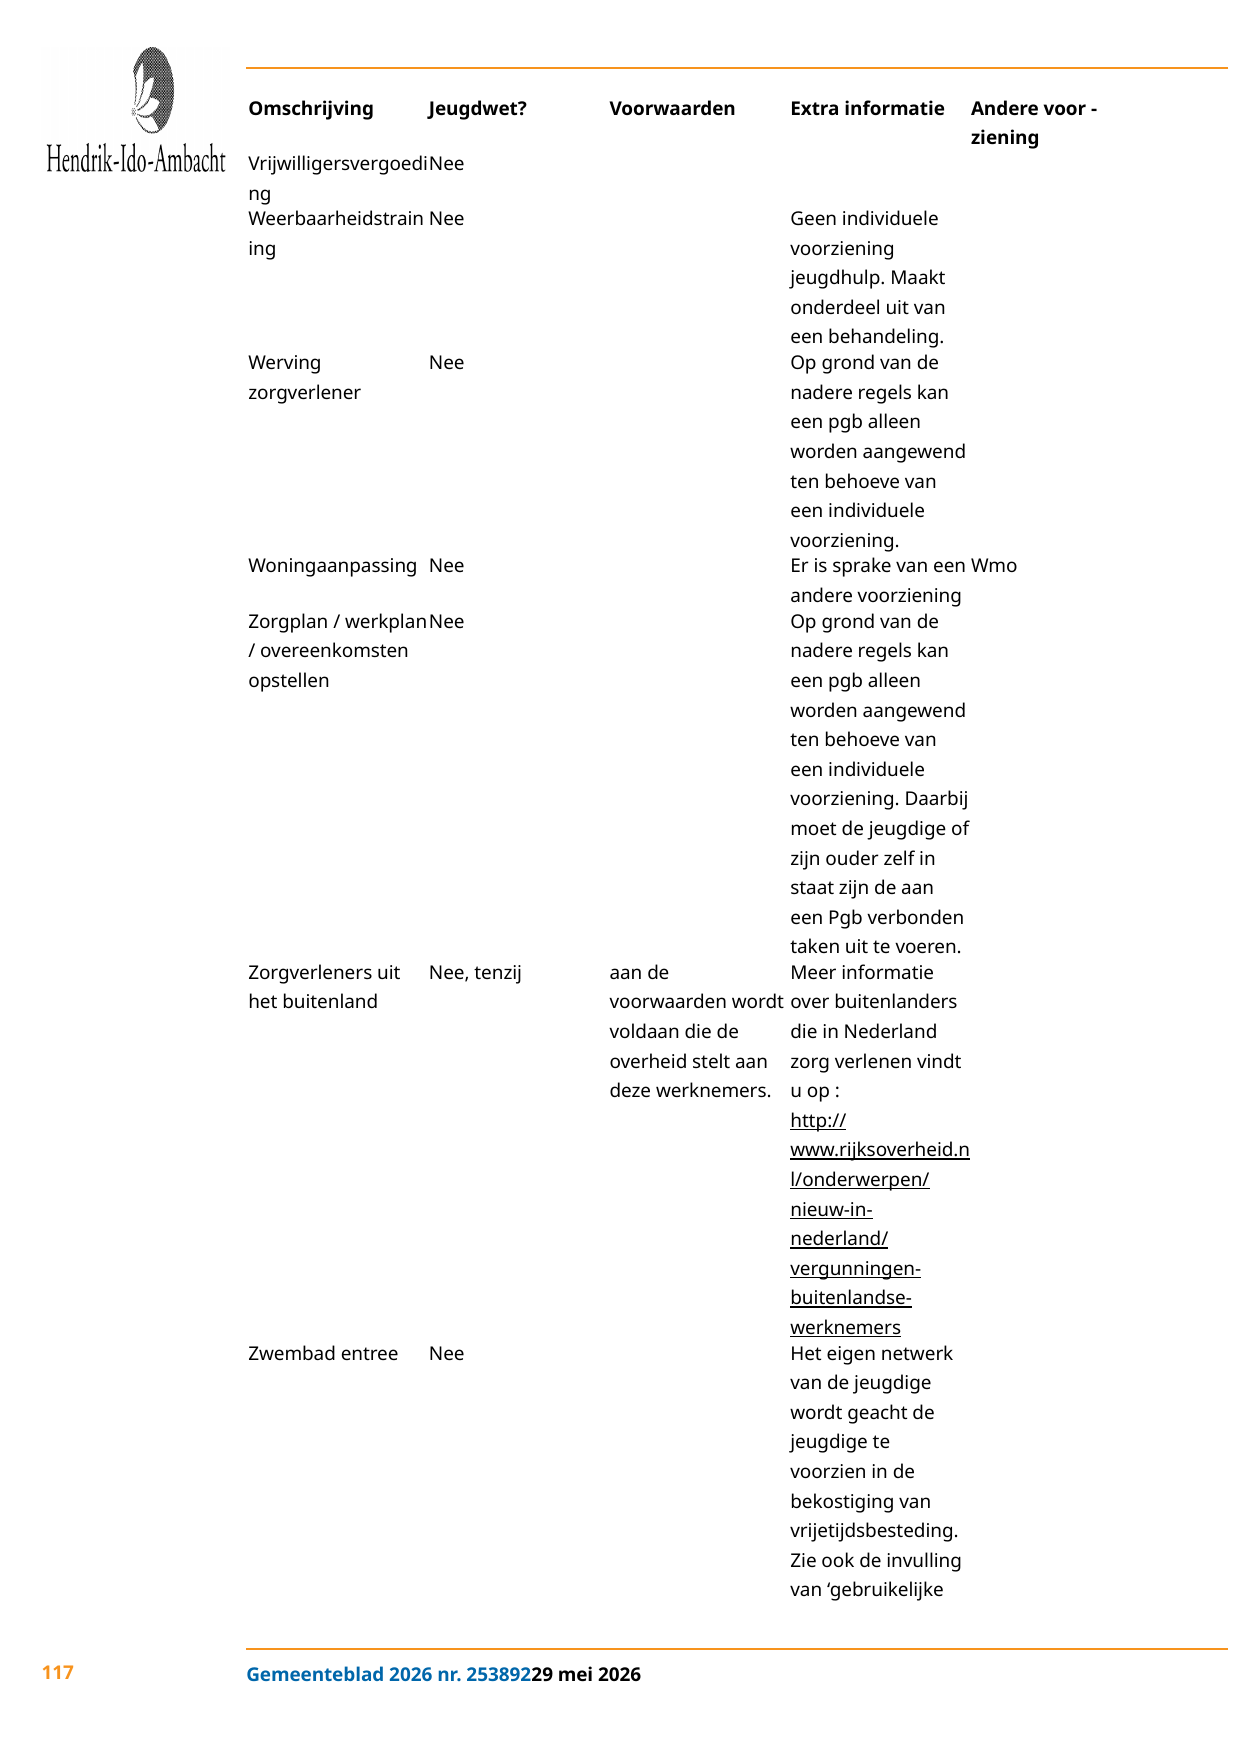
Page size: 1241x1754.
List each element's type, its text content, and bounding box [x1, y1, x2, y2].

table_cell [609, 553, 790, 608]
table_cell Nee [429, 553, 609, 608]
table_cell [971, 350, 1152, 553]
table_cell [790, 150, 971, 205]
table_cell [609, 205, 790, 349]
table_cell Nee, tenzij [429, 959, 609, 1340]
table_cell [971, 205, 1152, 349]
table_cell [971, 1340, 1152, 1602]
table_cell [609, 1340, 790, 1602]
table_cell Weerbaarheidstraining [248, 205, 429, 349]
table_cell Er is sprake van een andere voorziening [790, 553, 971, 608]
table_cell Nee [429, 205, 609, 349]
table_cell Vrijwilligersvergoeding [248, 150, 429, 205]
table_cell Woningaanpassing [248, 553, 429, 608]
table_cell Werving zorgverlener [248, 350, 429, 553]
table_cell aan de voorwaarden wordt voldaan die de overheid stelt aan deze werknemers. [609, 959, 790, 1340]
table_header Omschrijving [248, 95, 429, 150]
table_cell Nee [429, 150, 609, 205]
table_cell [609, 350, 790, 553]
table_cell [609, 150, 790, 205]
table_cell Zwembad entree [248, 1340, 429, 1602]
table_cell Nee [429, 350, 609, 553]
table_cell Het eigen netwerk van de jeugdige wordt geacht de jeugdige te voorzien in de bekostiging van vrijetijdsbesteding. Zie ook de invulling van ‘gebruikelijke [790, 1340, 971, 1602]
table_header Voorwaarden [609, 95, 790, 150]
table_cell Geen individuele voorziening jeugdhulp. Maakt onderdeel uit van een behandeling. [790, 205, 971, 349]
table_cell [971, 959, 1152, 1340]
table_cell Wmo [971, 553, 1152, 608]
table_header Jeugdwet? [429, 95, 609, 150]
table_header Andere voor -ziening [971, 95, 1152, 150]
table_cell Nee [429, 1340, 609, 1602]
table_cell [971, 150, 1152, 205]
table_cell Op grond van de nadere regels kan een pgb alleen worden aangewend ten behoeve van een individuele voorziening. [790, 350, 971, 553]
table_cell Zorgplan / werkplan / overeenkomsten opstellen [248, 608, 429, 959]
table_cell [971, 608, 1152, 959]
table_cell Meer informatie over buitenlanders die in Nederland zorg verlenen vindt u op : http://www.rijksoverheid.nl/onderwerpen/nieuw-in-nederland/vergunningen-buitenlandse-werknemers [790, 959, 971, 1340]
table_cell Zorgverleners uit het buitenland [248, 959, 429, 1340]
picture [41, 47, 231, 172]
table_header Extra informatie [790, 95, 971, 150]
table_cell Op grond van de nadere regels kan een pgb alleen worden aangewend ten behoeve van een individuele voorziening. Daarbij moet de jeugdige of zijn ouder zelf in staat zijn de aan een Pgb verbonden taken uit te voeren. [790, 608, 971, 959]
table_cell [609, 608, 790, 959]
table_cell Nee [429, 608, 609, 959]
